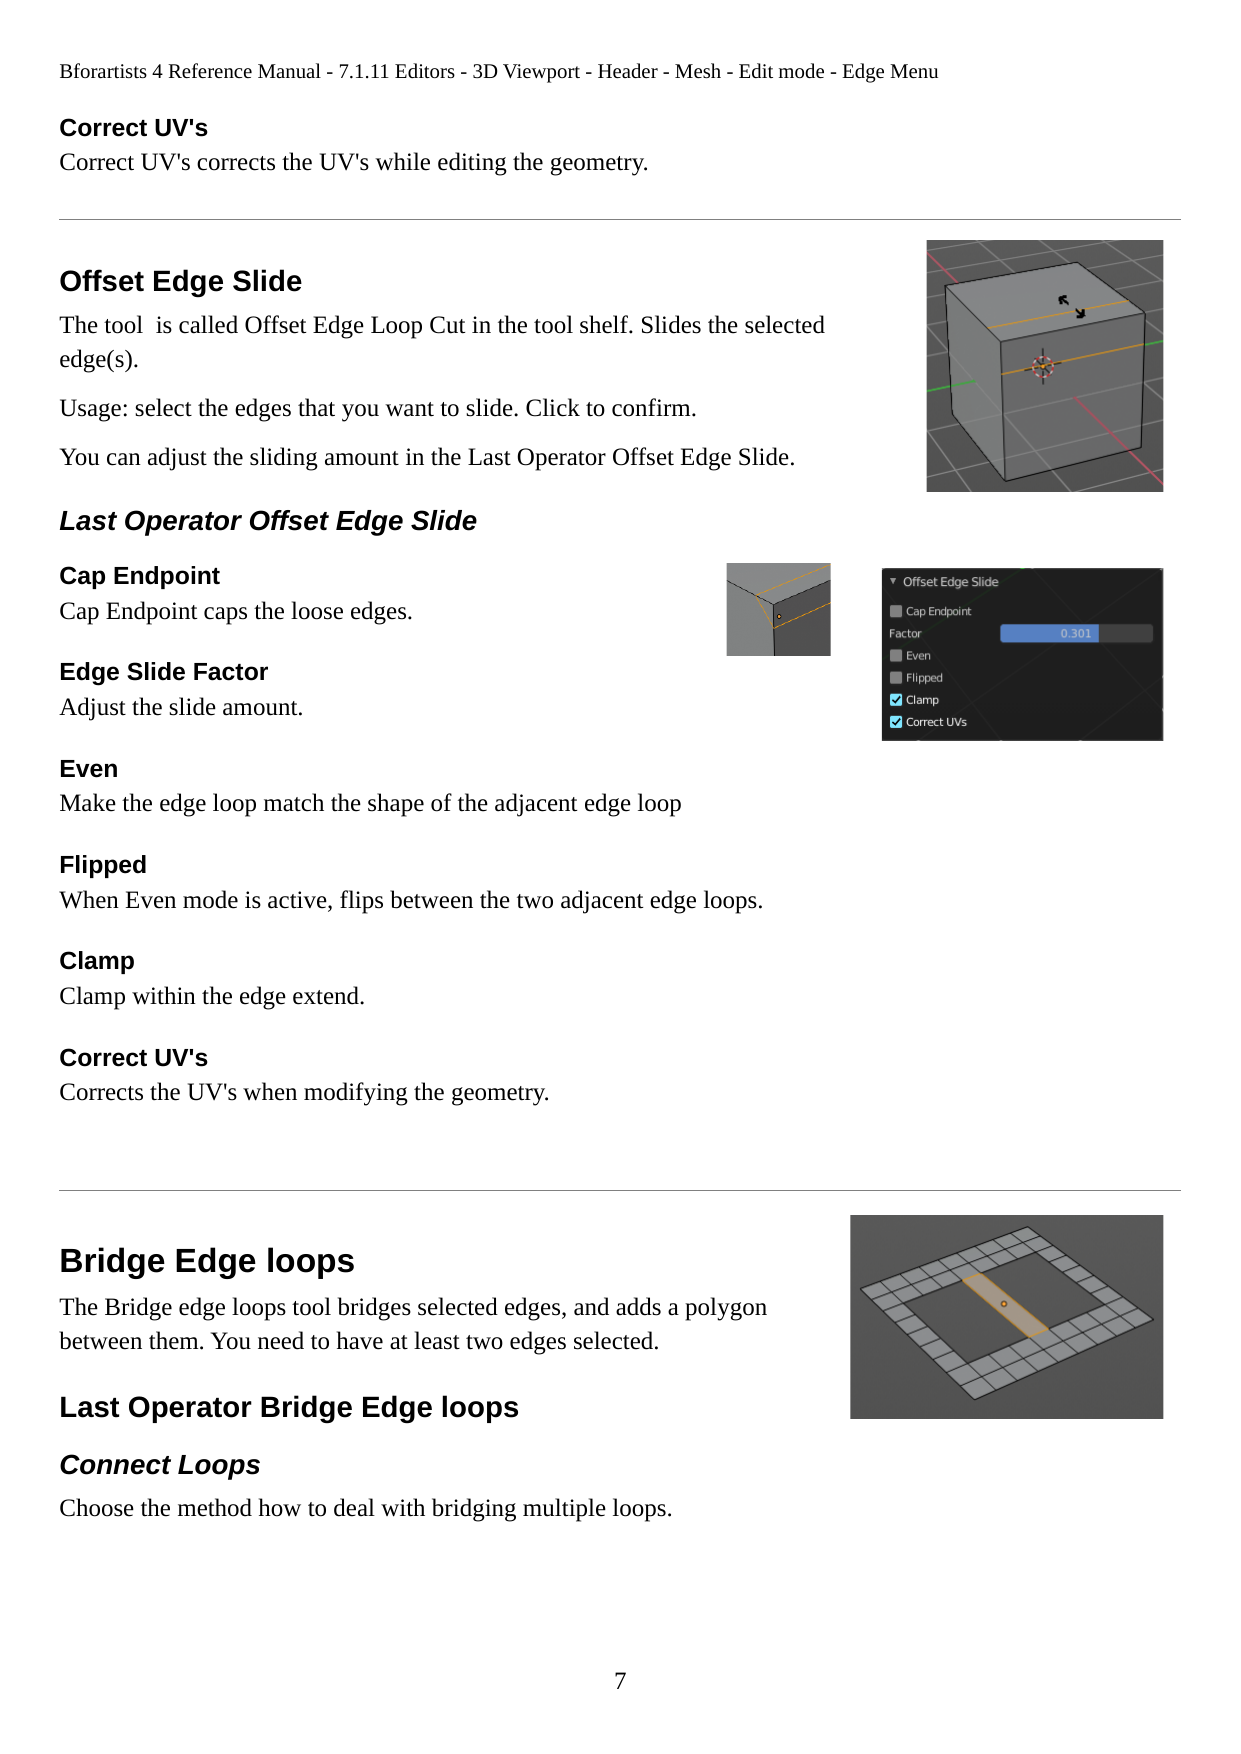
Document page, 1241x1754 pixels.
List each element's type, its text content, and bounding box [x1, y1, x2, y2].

text You can adjust the sliding amount in the Last Operator Offset Edge Slide. [59, 442, 926, 471]
text Adjust the slide amount. [59, 692, 881, 721]
subtitle Connect Loops [59, 1449, 1181, 1481]
subtitle Clamp [59, 946, 1181, 975]
text The tool is called Offset Edge Loop Cut in the tool shelf. Slides the selected edge(s). [59, 310, 926, 373]
subtitle Offset Edge Slide [59, 264, 926, 297]
subtitle [1164, 264, 1181, 297]
text When Even mode is active, flips between the two adjacent edge loops. [59, 885, 1181, 913]
text [1164, 692, 1181, 721]
text Correct UV's corrects the UV's while editing the geometry. [59, 147, 1181, 176]
subtitle [1164, 1241, 1181, 1279]
picture [726, 563, 831, 656]
text The Bridge edge loops tool bridges selected edges, and adds a polygon between them. You need to have at least two edges selected. [59, 1292, 850, 1355]
text Cap Endpoint caps the loose edges. [59, 596, 726, 624]
subtitle [1164, 657, 1181, 686]
subtitle Last Operator Bridge Edge loops [59, 1390, 1181, 1424]
text Clamp within the edge extend. [59, 981, 1181, 1010]
subtitle Even [59, 754, 1181, 782]
picture [850, 1215, 1164, 1419]
subtitle Last Operator Offset Edge Slide [59, 504, 1181, 536]
text Choose the method how to deal with bridging multiple loops. [59, 1493, 1181, 1522]
subtitle Correct UV's [59, 1043, 1181, 1071]
subtitle Correct UV's [59, 113, 1181, 141]
text [831, 596, 881, 624]
subtitle Edge Slide Factor [59, 657, 881, 686]
picture [881, 568, 1164, 741]
text Make the edge loop match the shape of the adjacent edge loop [59, 788, 1181, 817]
picture [926, 240, 1164, 492]
text Usage: select the edges that you want to slide. Click to confirm. [59, 393, 926, 422]
subtitle Flipped [59, 850, 1181, 878]
text Corrects the UV's when modifying the geometry. [59, 1077, 1181, 1106]
subtitle Cap Endpoint [59, 561, 1181, 589]
subtitle Bridge Edge loops [59, 1241, 850, 1279]
